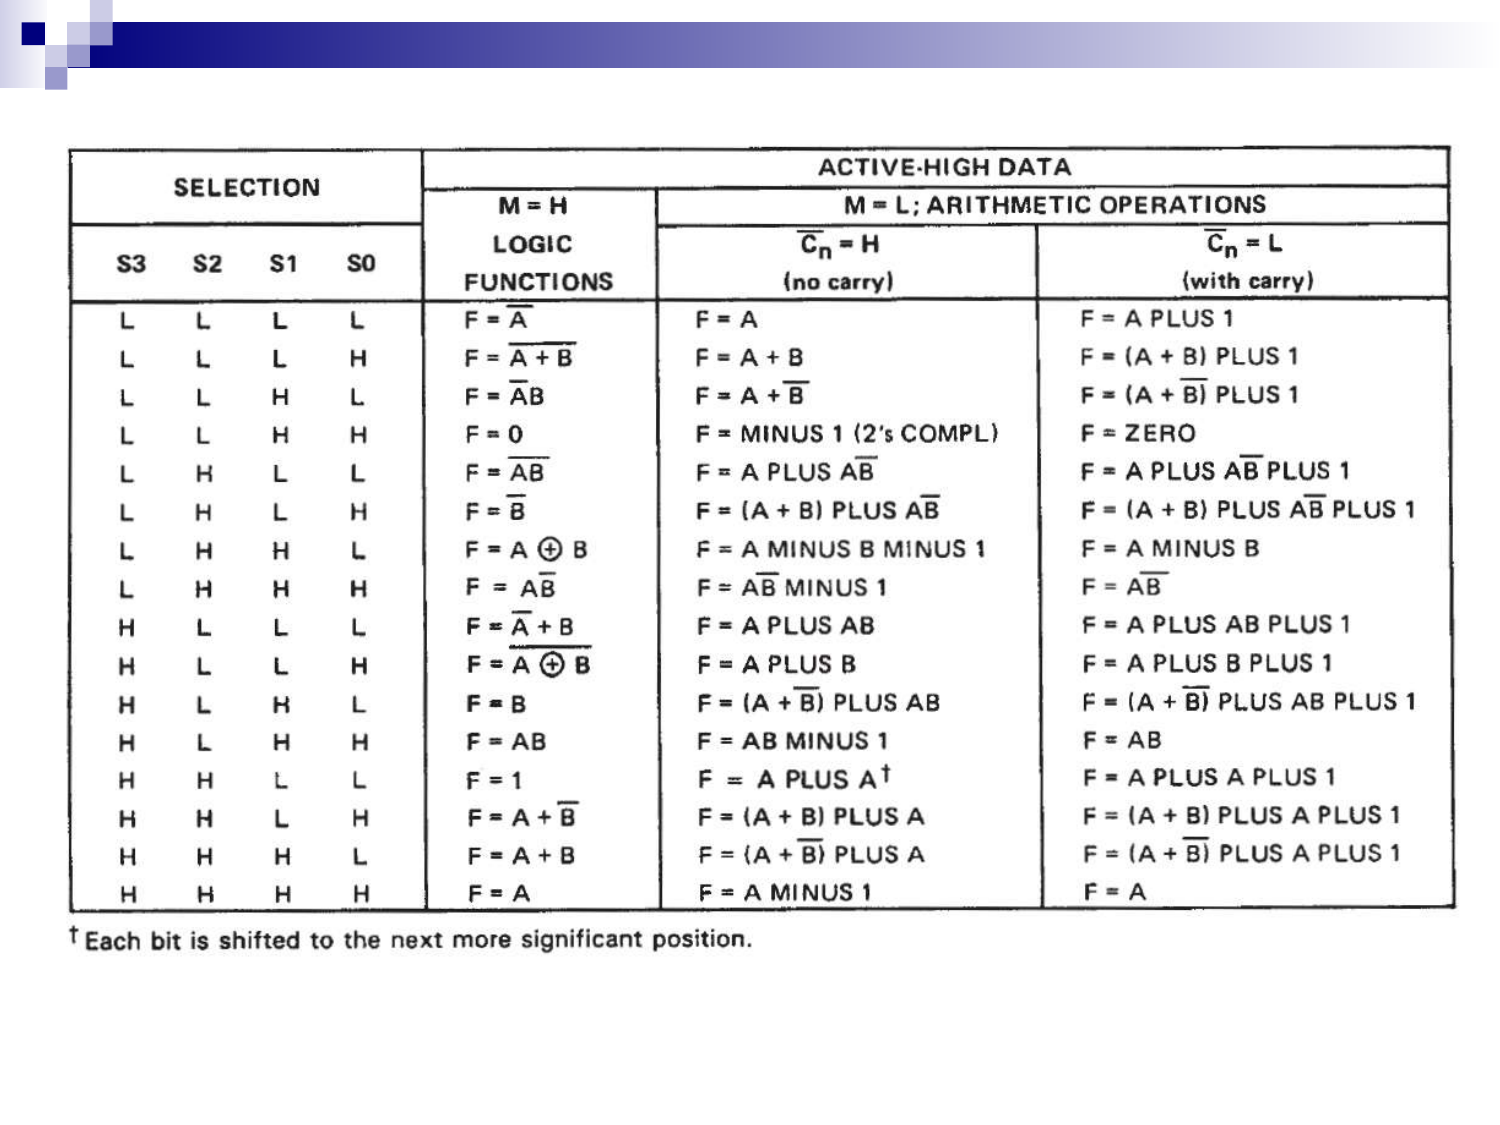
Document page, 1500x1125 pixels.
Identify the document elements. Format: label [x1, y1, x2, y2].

picture [47, 125, 1500, 974]
